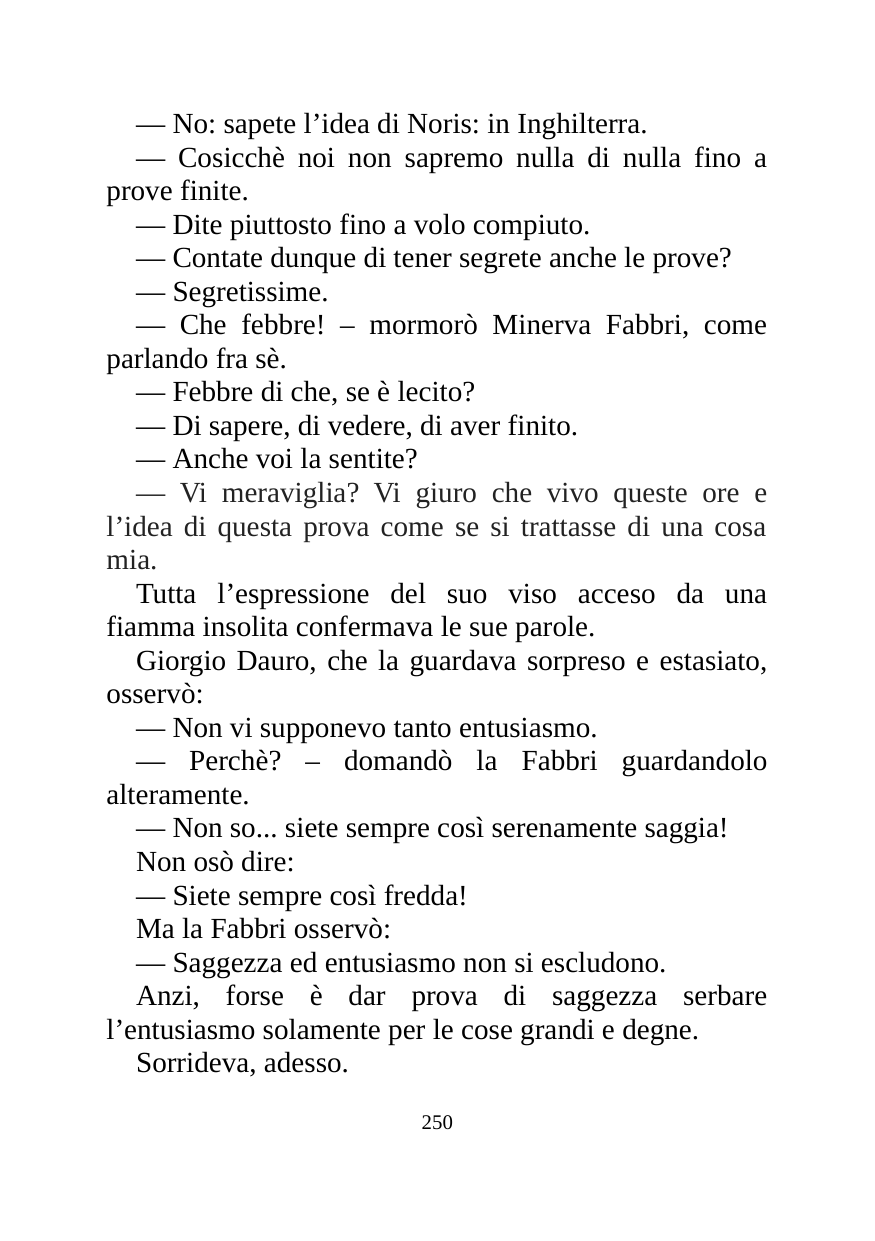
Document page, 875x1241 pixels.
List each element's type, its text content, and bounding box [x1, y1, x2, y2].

text — Che febbre! – mormorò Minerva Fabbri, come parlando fra sè. [106, 307, 768, 374]
text — Anche voi la sentite? [106, 442, 768, 475]
text — Contate dunque di tener segrete anche le prove? [106, 240, 768, 274]
text Giorgio Dauro, che la guardava sorpreso e estasiato, osservò: [106, 643, 768, 710]
text Ma la Fabbri osservò: [106, 911, 768, 945]
text — Segretissime. [106, 274, 768, 307]
text — Cosicchè noi non sapremo nulla di nulla fino a prove finite. [106, 140, 768, 207]
text — Vi meraviglia? Vi giuro che vivo queste ore e l’idea di questa prova come se si trattasse di una cosa mia. [106, 475, 768, 576]
text — No: sapete l’idea di Noris: in Inghilterra. [106, 106, 768, 140]
text — Di sapere, di vedere, di aver finito. [106, 408, 768, 442]
text Non osò dire: [106, 844, 768, 878]
text — Dite piuttosto fino a volo compiuto. [106, 207, 768, 240]
text — Saggezza ed entusiasmo non si escludono. [106, 945, 768, 978]
text — Perchè? – domandò la Fabbri guardandolo alteramente. [106, 743, 768, 811]
text — Non vi supponevo tanto entusiasmo. [106, 710, 768, 743]
text — Febbre di che, se è lecito? [106, 374, 768, 408]
text — Siete sempre così fredda! [106, 878, 768, 911]
text Tutta l’espressione del suo viso acceso da una fiamma insolita confermava le sue parole. [106, 576, 768, 643]
text — Non so... siete sempre così serenamente saggia! [106, 811, 768, 844]
text Sorrideva, adesso. [106, 1045, 768, 1079]
text Anzi, forse è dar prova di saggezza serbare l’entusiasmo solamente per le cose grandi e degne. [106, 978, 768, 1045]
